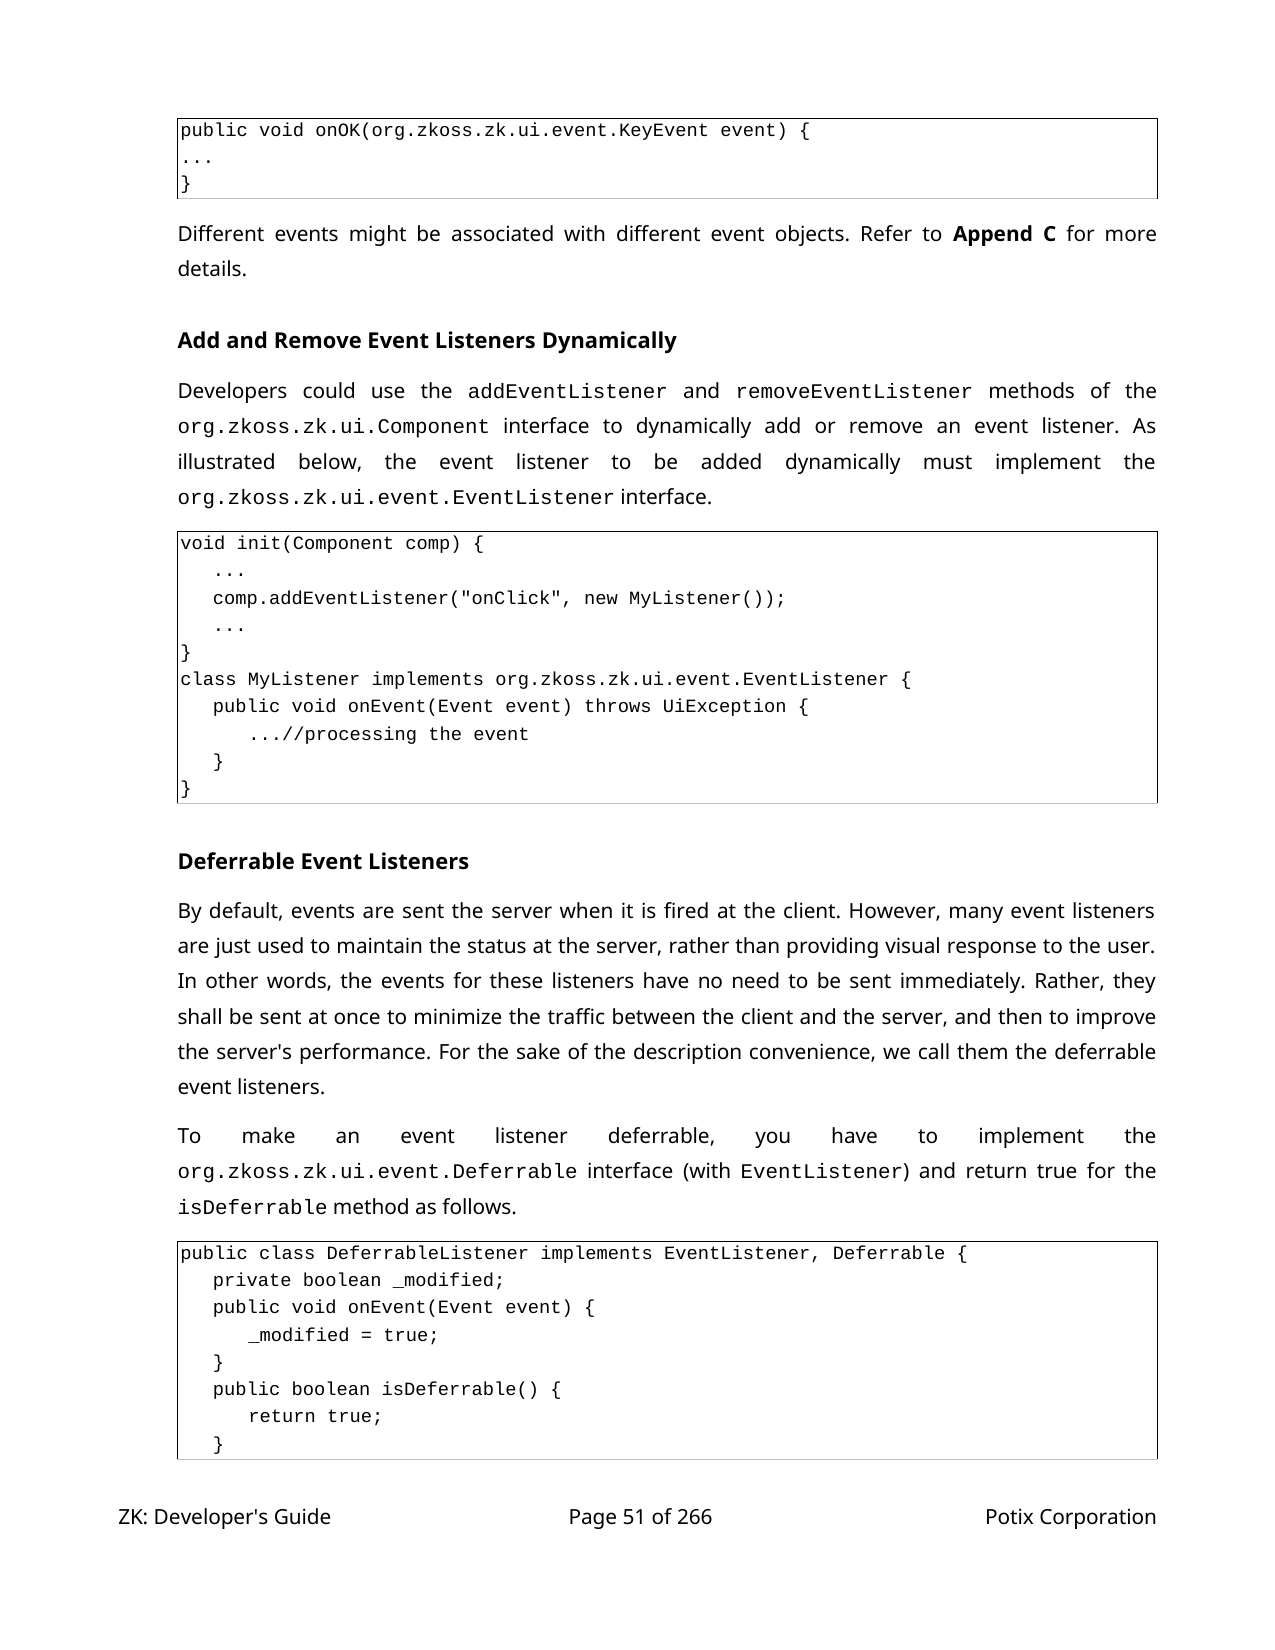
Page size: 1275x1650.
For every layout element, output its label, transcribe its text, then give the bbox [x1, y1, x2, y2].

text } [178, 749, 1157, 773]
text ... [178, 558, 1157, 583]
text To make an event listener deferrable, you have to implement the org.zkoss.zk.ui.event.Deferrable interface (with EventListener) and return true for the isDeferrable method as follows. [177, 1121, 1157, 1220]
text } [178, 1350, 1157, 1374]
text Developers could use the addEventListener and removeEventListener methods of the org.zkoss.zk.ui.Component interface to dynamically add or remove an event listener. As illustrated below, the event listener to be added dynamically must implement the org.zkoss.zk.ui.event.EventListener interface. [177, 376, 1157, 511]
text } [178, 1431, 1157, 1459]
text public void onEvent(Event event) { [178, 1295, 1157, 1320]
subtitle Deferrable Event Listeners [177, 846, 1157, 876]
text } [178, 640, 1157, 664]
text Different events might be associated with different event objects. Refer to Append C for more details. [177, 219, 1157, 283]
text comp.addEventListener("onClick", new MyListener()); [178, 586, 1157, 610]
text ... [178, 613, 1157, 637]
text ...//processing the event [178, 721, 1157, 746]
text private boolean _modified; [178, 1268, 1157, 1292]
text public void onEvent(Event event) throws UiException { [178, 694, 1157, 718]
text public class DeferrableListener implements EventListener, Deferrable { [178, 1242, 1157, 1265]
text class MyListener implements org.zkoss.zk.ui.event.EventListener { [178, 667, 1157, 691]
text By default, events are sent the server when it is fired at the client. However, many event listeners are just used to maintain the status at the server, rather than providing visual response to the user. In other words, the events for these listeners have no need to be sent immediately. Rather, they shall be sent at once to minimize the traffic between the client and the server, and then to improve the server's performance. For the sake of the description convenience, we call them the deferrable event listeners. [177, 896, 1157, 1101]
text public void onOK(org.zkoss.zk.ui.event.KeyEvent event) { ... } [178, 119, 1157, 198]
subtitle Add and Remove Event Listeners Dynamically [177, 325, 1157, 355]
text void init(Component comp) { [178, 532, 1157, 555]
text public boolean isDeferrable() { [178, 1377, 1157, 1401]
text return true; [178, 1404, 1157, 1428]
text _modified = true; [178, 1323, 1157, 1347]
text } [178, 776, 1157, 803]
